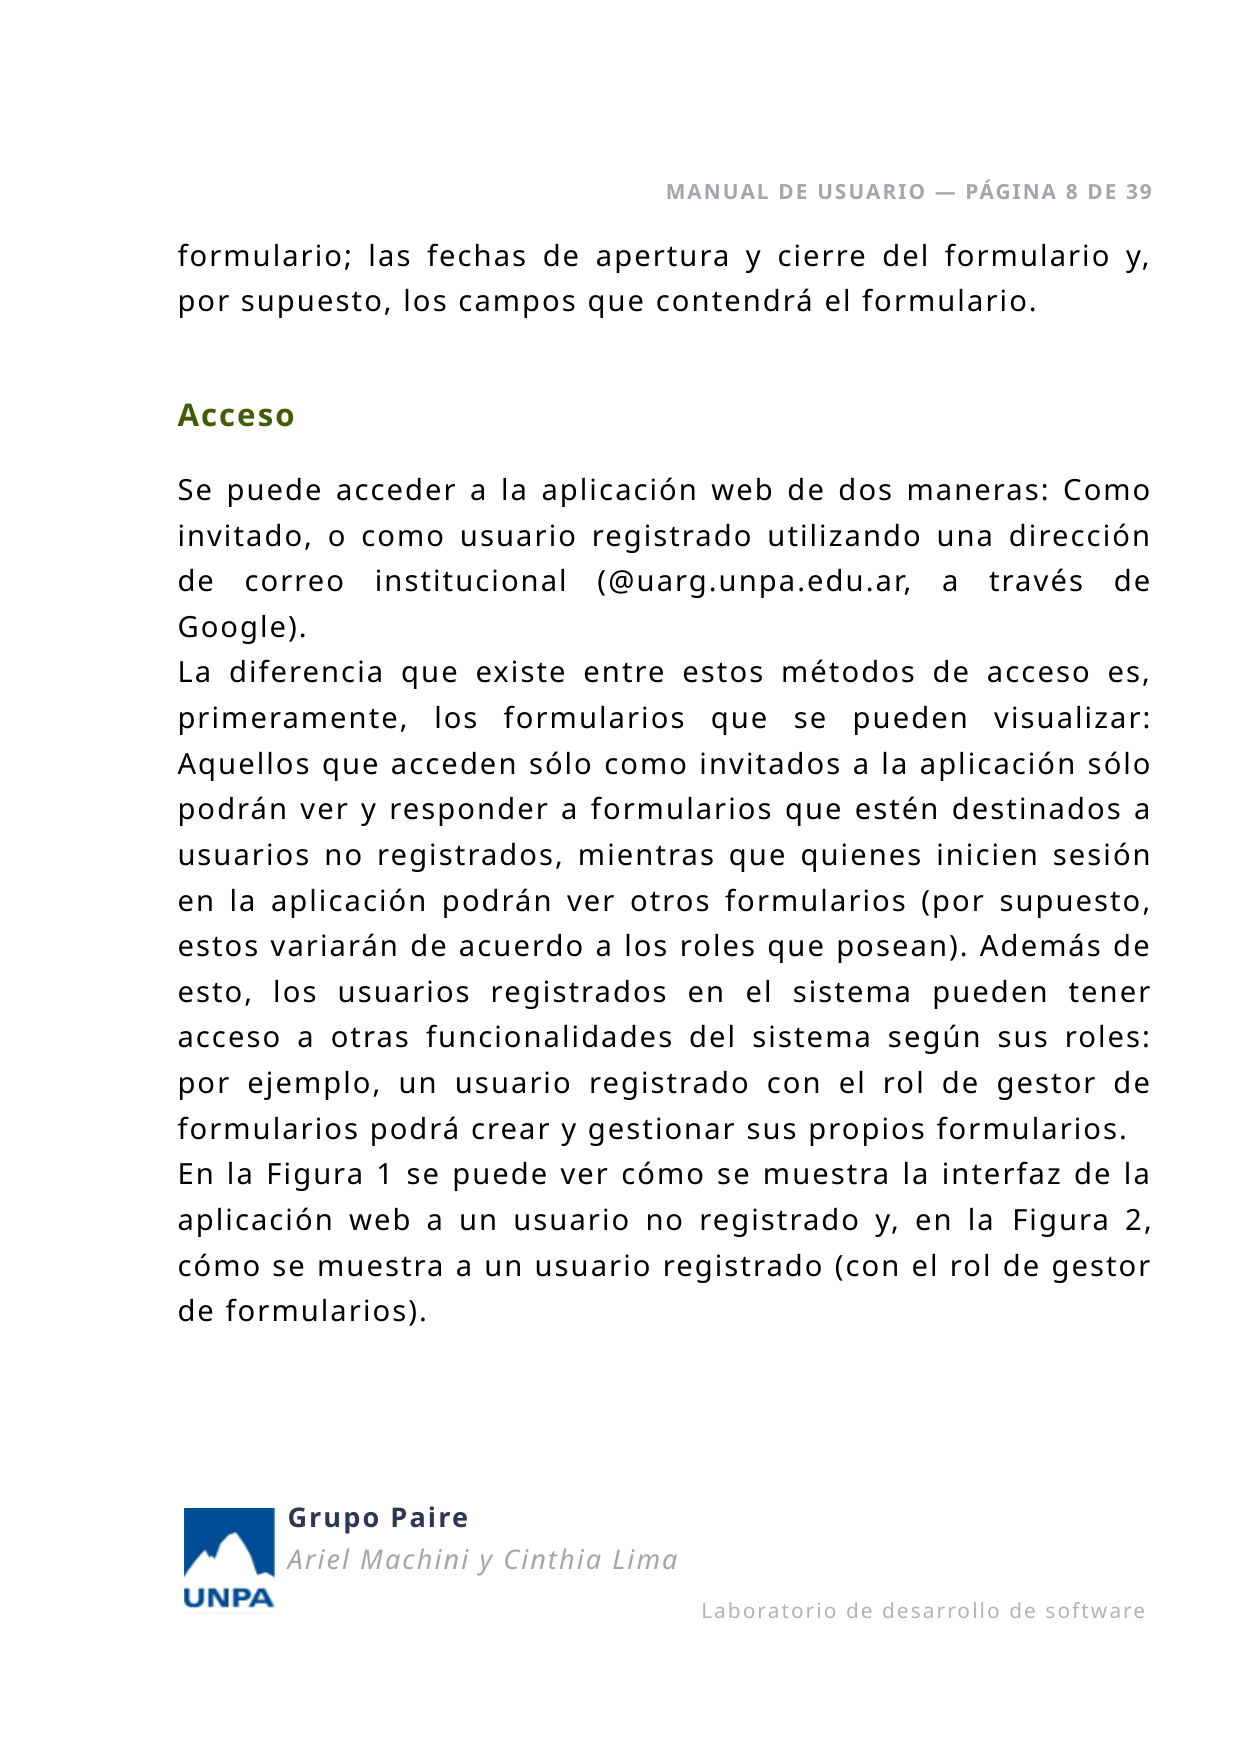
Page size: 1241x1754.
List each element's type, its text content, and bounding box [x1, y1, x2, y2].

text formulario; las fechas de apertura y cierre del formulario y, por supuesto, los campos que contendrá el formulario. [177, 235, 1152, 320]
picture [184, 1508, 275, 1614]
text Se puede acceder a la aplicación web de dos maneras: Como invitado, o como usuario registrado utilizando una dirección de correo institucional (@uarg.unpa.edu.ar, a través de Google). [177, 469, 1152, 646]
subtitle Acceso [177, 393, 1152, 435]
text La diferencia que existe entre estos métodos de acceso es, primeramente, los formularios que se pueden visualizar: Aquellos que acceden sólo como invitados a la aplicación sólo podrán ver y responder a formularios que estén destinados a usuarios no registrados, mientras que quienes inicien sesión en la aplicación podrán ver otros formularios (por supuesto, estos variarán de acuerdo a los roles que posean). Además de esto, los usuarios registrados en el sistema pueden tener acceso a otras funcionalidades del sistema según sus roles: por ejemplo, un usuario registrado con el rol de gestor de formularios podrá crear y gestionar sus propios formularios. [177, 652, 1152, 1148]
text En la Figura 1 se puede ver cómo se muestra la interfaz de la aplicación web a un usuario no registrado y, en la Figura 2, cómo se muestra a un usuario registrado (con el rol de gestor de formularios). [177, 1153, 1152, 1330]
